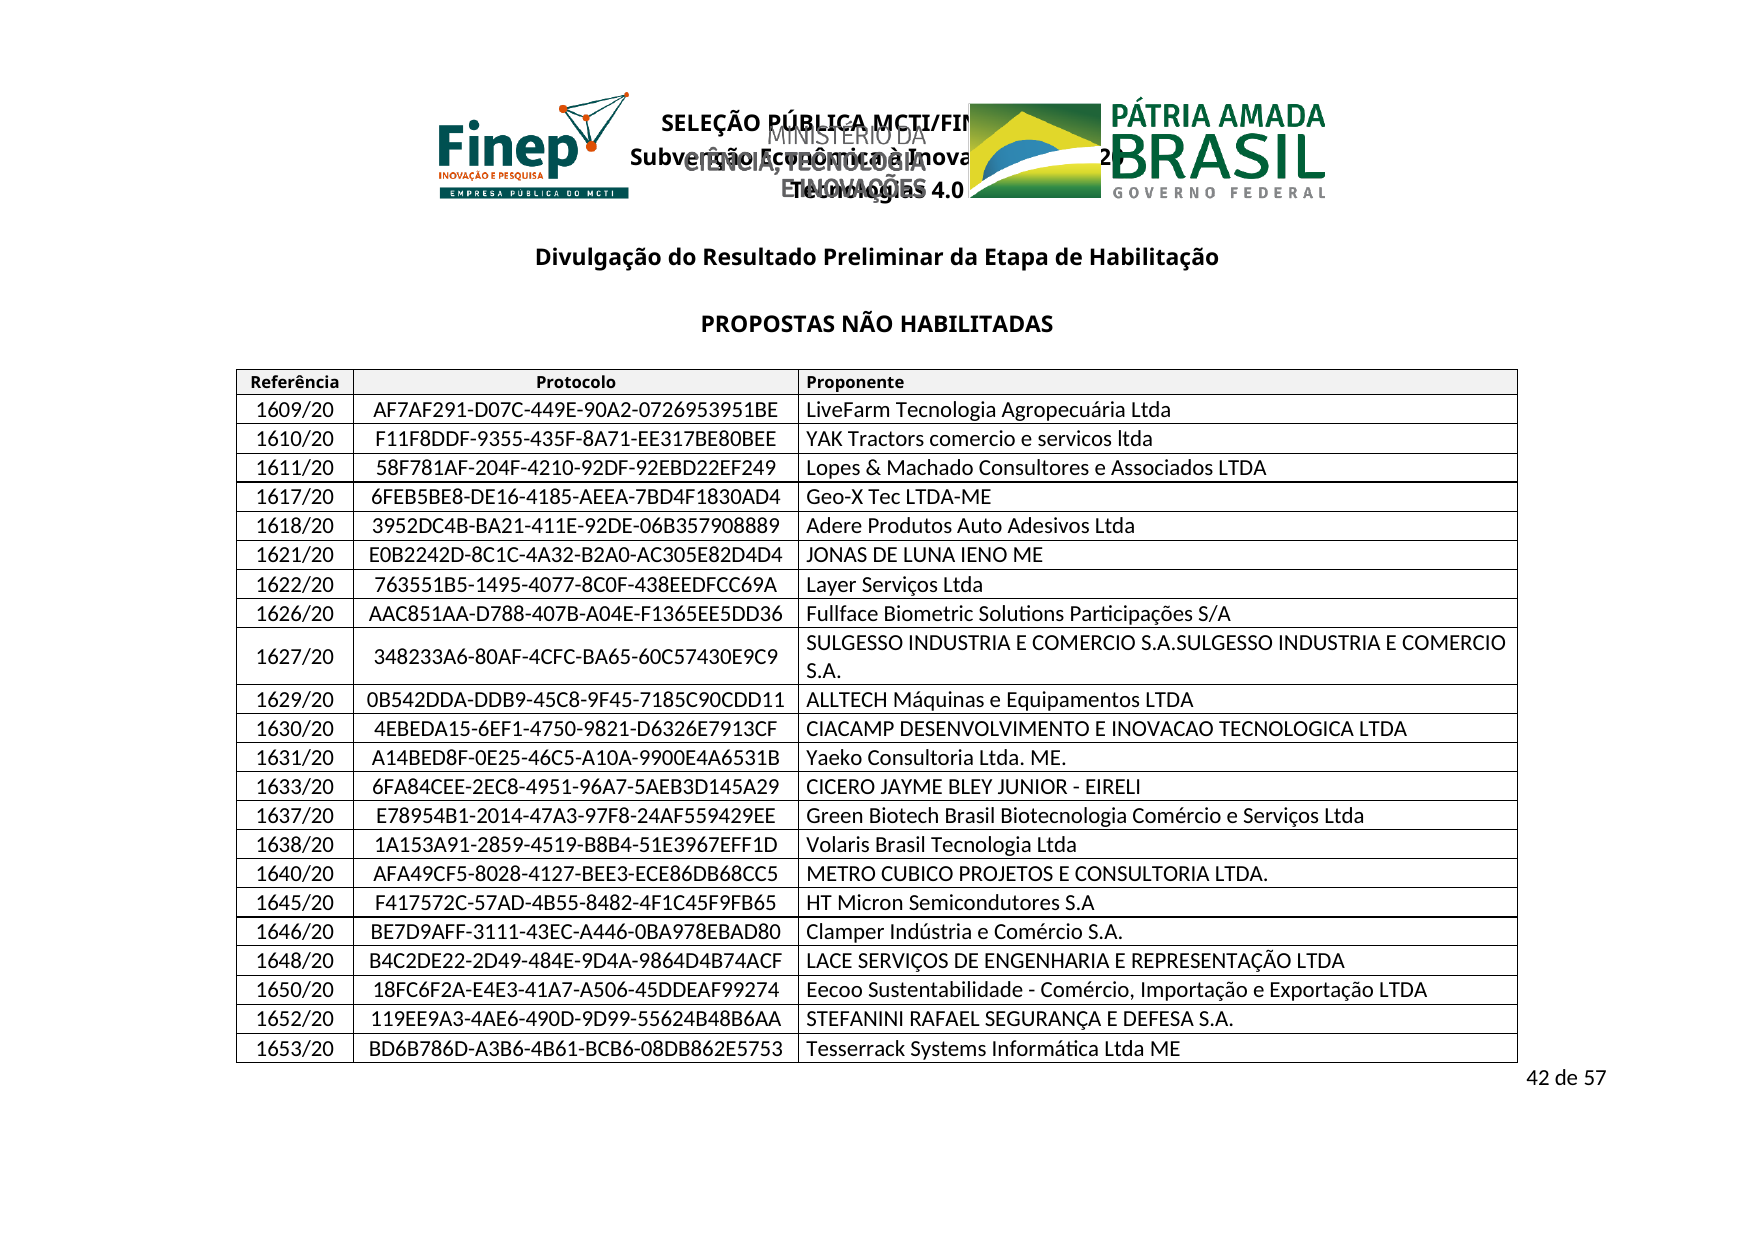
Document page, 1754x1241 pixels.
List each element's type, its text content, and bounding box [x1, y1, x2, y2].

table_cell 1610/20 [237, 424, 353, 452]
table_cell 1622/20 [237, 570, 353, 598]
table_cell 4EBEDA15-6EF1-4750-9821-D6326E7913CF [354, 714, 798, 742]
table_cell 0B542DDA-DDB9-45C8-9F45-7185C90CDD11 [354, 685, 798, 713]
table_cell 1633/20 [237, 772, 353, 800]
table_cell AAC851AA-D788-407B-A04E-F1365EE5DD36 [354, 599, 798, 627]
table_header Referência [237, 370, 353, 394]
table_cell 1638/20 [237, 830, 353, 858]
table_header Proponente [799, 370, 1517, 394]
table_cell A14BED8F-0E25-46C5-A10A-9900E4A6531B [354, 743, 798, 771]
table_cell 1650/20 [237, 976, 353, 1003]
table_cell Layer Serviços Ltda [799, 570, 1517, 598]
table_cell 1617/20 [237, 483, 353, 511]
table_cell Adere Produtos Auto Adesivos Ltda [799, 512, 1517, 539]
table_cell SULGESSO INDUSTRIA E COMERCIO S.A.SULGESSO INDUSTRIA E COMERCIO S.A. [799, 628, 1517, 684]
table_cell 1652/20 [237, 1005, 353, 1033]
table_cell 1A153A91-2859-4519-B8B4-51E3967EFF1D [354, 830, 798, 858]
table_cell 763551B5-1495-4077-8C0F-438EEDFCC69A [354, 570, 798, 598]
table_cell 1618/20 [237, 512, 353, 539]
table_cell Yaeko Consultoria Ltda. ME. [799, 743, 1517, 771]
table_cell 1637/20 [237, 801, 353, 829]
table_cell Geo-X Tec LTDA-ME [799, 483, 1517, 511]
table_cell 6FEB5BE8-DE16-4185-AEEA-7BD4F1830AD4 [354, 483, 798, 511]
table_cell 1627/20 [237, 628, 353, 684]
table_cell 348233A6-80AF-4CFC-BA65-60C57430E9C9 [354, 628, 798, 684]
table_cell LACE SERVIÇOS DE ENGENHARIA E REPRESENTAÇÃO LTDA [799, 946, 1517, 974]
table_cell 1648/20 [237, 946, 353, 974]
table_cell Tesserrack Systems Informática Ltda ME [799, 1034, 1517, 1062]
table_cell JONAS DE LUNA IENO ME [799, 541, 1517, 569]
table_cell CICERO JAYME BLEY JUNIOR - EIRELI [799, 772, 1517, 800]
table_cell E0B2242D-8C1C-4A32-B2A0-AC305E82D4D4 [354, 541, 798, 569]
table_cell Volaris Brasil Tecnologia Ltda [799, 830, 1517, 858]
table_cell F417572C-57AD-4B55-8482-4F1C45F9FB65 [354, 888, 798, 916]
table_cell 1609/20 [237, 395, 353, 423]
table_cell 18FC6F2A-E4E3-41A7-A506-45DDEAF99274 [354, 976, 798, 1003]
table_cell CIACAMP DESENVOLVIMENTO E INOVACAO TECNOLOGICA LTDA [799, 714, 1517, 742]
table_cell Fullface Biometric Solutions Participações S/A [799, 599, 1517, 627]
table_cell BD6B786D-A3B6-4B61-BCB6-08DB862E5753 [354, 1034, 798, 1062]
table_cell 1640/20 [237, 859, 353, 887]
table_cell STEFANINI RAFAEL SEGURANÇA E DEFESA S.A. [799, 1005, 1517, 1033]
table_cell E78954B1-2014-47A3-97F8-24AF559429EE [354, 801, 798, 829]
table_cell 3952DC4B-BA21-411E-92DE-06B357908889 [354, 512, 798, 539]
table_cell 58F781AF-204F-4210-92DF-92EBD22EF249 [354, 454, 798, 481]
table_cell B4C2DE22-2D49-484E-9D4A-9864D4B74ACF [354, 946, 798, 974]
table_cell Eecoo Sustentabilidade - Comércio, Importação e Exportação LTDA [799, 976, 1517, 1003]
table_cell ALLTECH Máquinas e Equipamentos LTDA [799, 685, 1517, 713]
table_cell 1611/20 [237, 454, 353, 481]
table_cell LiveFarm Tecnologia Agropecuária Ltda [799, 395, 1517, 423]
table_cell AFA49CF5-8028-4127-BEE3-ECE86DB68CC5 [354, 859, 798, 887]
table_cell F11F8DDF-9355-435F-8A71-EE317BE80BEE [354, 424, 798, 452]
table_cell BE7D9AFF-3111-43EC-A446-0BA978EBAD80 [354, 918, 798, 945]
table_cell 1653/20 [237, 1034, 353, 1062]
table_cell 1631/20 [237, 743, 353, 771]
table_cell YAK Tractors comercio e servicos ltda [799, 424, 1517, 452]
table_cell METRO CUBICO PROJETOS E CONSULTORIA LTDA. [799, 859, 1517, 887]
table_cell 1646/20 [237, 918, 353, 945]
table_cell 1626/20 [237, 599, 353, 627]
table_cell Clamper Indústria e Comércio S.A. [799, 918, 1517, 945]
table_cell AF7AF291-D07C-449E-90A2-0726953951BE [354, 395, 798, 423]
table_cell 1629/20 [237, 685, 353, 713]
table_cell 1621/20 [237, 541, 353, 569]
table_cell 119EE9A3-4AE6-490D-9D99-55624B48B6AA [354, 1005, 798, 1033]
table_cell 6FA84CEE-2EC8-4951-96A7-5AEB3D145A29 [354, 772, 798, 800]
table_cell Green Biotech Brasil Biotecnologia Comércio e Serviços Ltda [799, 801, 1517, 829]
table_cell Lopes & Machado Consultores e Associados LTDA [799, 454, 1517, 481]
table_cell 1630/20 [237, 714, 353, 742]
table_cell HT Micron Semicondutores S.A [799, 888, 1517, 916]
table_header Protocolo [354, 370, 798, 394]
table_cell 1645/20 [237, 888, 353, 916]
